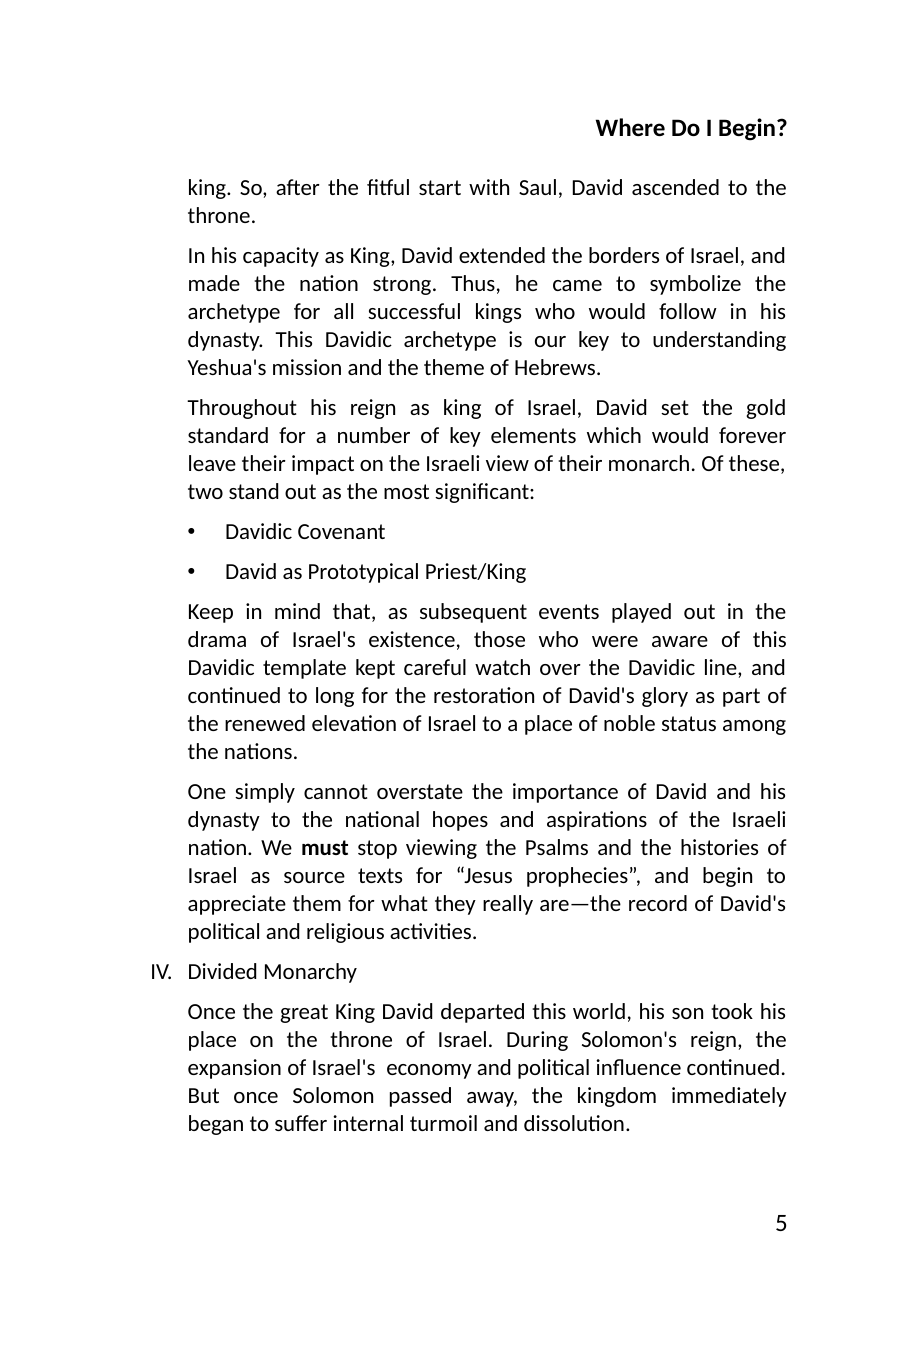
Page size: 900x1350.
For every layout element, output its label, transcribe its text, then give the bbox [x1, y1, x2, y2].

list Once the great King David departed this world, his son took his place on the throne of Israel. During Solomon's reign, the expansion of Israel's economy and political influence continued. But once Solomon passed away, the kingdom immediately began to suffer internal turmoil and dissolution. [172, 997, 787, 1137]
list One simply cannot overstate the importance of David and his dynasty to the national hopes and aspirations of the Israeli nation. We must stop viewing the Psalms and the histories of Israel as source texts for “Jesus prophecies”, and begin to appreciate them for what they really are—the record of David's political and religious activities. [172, 777, 787, 945]
list king. So, after the fitful start with Saul, David ascended to the throne. [172, 173, 787, 229]
list David as Prototypical Priest/King [187, 557, 787, 585]
list In his capacity as King, David extended the borders of Israel, and made the nation strong. Thus, he came to symbolize the archetype for all successful kings who would follow in his dynasty. This Davidic archetype is our key to understanding Yeshua's mission and the theme of Hebrews. [172, 241, 787, 381]
list Davidic Covenant [187, 517, 787, 545]
list Throughout his reign as king of Israel, David set the gold standard for a number of key elements which would forever leave their impact on the Israeli view of their monarch. Of these, two stand out as the most significant: [172, 393, 787, 505]
list Divided Monarchy [172, 957, 787, 985]
list Keep in mind that, as subsequent events played out in the drama of Israel's existence, those who were aware of this Davidic template kept careful watch over the Davidic line, and continued to long for the restoration of David's glory as part of the renewed elevation of Israel to a place of noble status among the nations. [172, 597, 787, 765]
